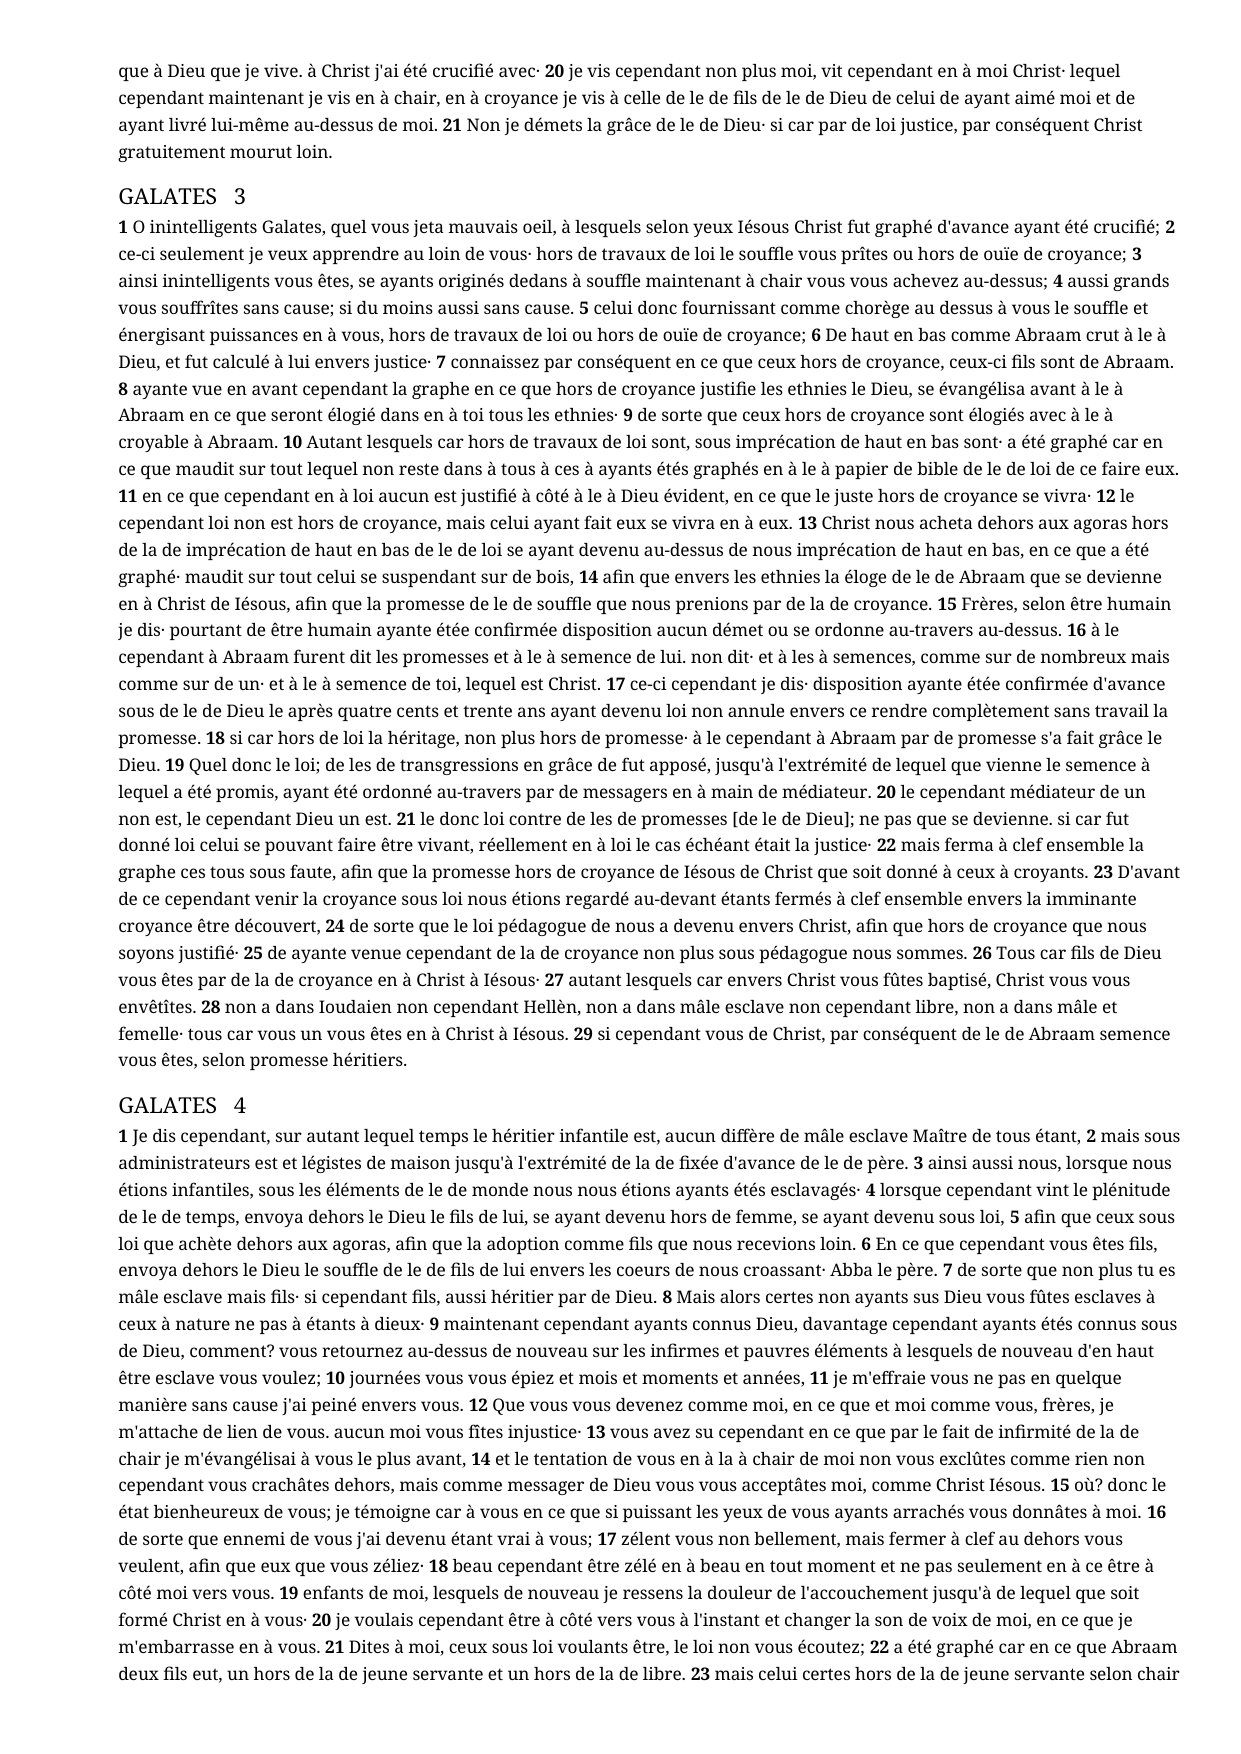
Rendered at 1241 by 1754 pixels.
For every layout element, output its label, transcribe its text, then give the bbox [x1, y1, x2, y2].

text 1 Je dis cependant, sur autant lequel temps le héritier infantile est, aucun diffère de mâle esclave Maître de tous étant, 2 mais sous administrateurs est et légistes de maison jusqu'à l'extrémité de la de fixée d'avance de le de père. 3 ainsi aussi nous, lorsque nous étions infantiles, sous les éléments de le de monde nous nous étions ayants étés esclavagés· 4 lorsque cependant vint le plénitude de le de temps, envoya dehors le Dieu le fils de lui, se ayant devenu hors de femme, se ayant devenu sous loi, 5 afin que ceux sous loi que achète dehors aux agoras, afin que la adoption comme fils que nous recevions loin. 6 En ce que cependant vous êtes fils, envoya dehors le Dieu le souffle de le de fils de lui envers les coeurs de nous croassant· Abba le père. 7 de sorte que non plus tu es mâle esclave mais fils· si cependant fils, aussi héritier par de Dieu. 8 Mais alors certes non ayants sus Dieu vous fûtes esclaves à ceux à nature ne pas à étants à dieux· 9 maintenant cependant ayants connus Dieu, davantage cependant ayants étés connus sous de Dieu, comment? vous retournez au-dessus de nouveau sur les infirmes et pauvres éléments à lesquels de nouveau d'en haut être esclave vous voulez; 10 journées vous vous épiez et mois et moments et années, 11 je m'effraie vous ne pas en quelque manière sans cause j'ai peiné envers vous. 12 Que vous vous devenez comme moi, en ce que et moi comme vous, frères, je m'attache de lien de vous. aucun moi vous fîtes injustice· 13 vous avez su cependant en ce que par le fait de infirmité de la de chair je m'évangélisai à vous le plus avant, 14 et le tentation de vous en à la à chair de moi non vous exclûtes comme rien non cependant vous crachâtes dehors, mais comme messager de Dieu vous vous acceptâtes moi, comme Christ Iésous. 15 où? donc le état bienheureux de vous; je témoigne car à vous en ce que si puissant les yeux de vous ayants arrachés vous donnâtes à moi. 16 de sorte que ennemi de vous j'ai devenu étant vrai à vous; 17 zélent vous non bellement, mais fermer à clef au dehors vous veulent, afin que eux que vous zéliez· 18 beau cependant être zélé en à beau en tout moment et ne pas seulement en à ce être à côté moi vers vous. 19 enfants de moi, lesquels de nouveau je ressens la douleur de l'accouchement jusqu'à de lequel que soit formé Christ en à vous· 20 je voulais cependant être à côté vers vous à l'instant et changer la son de voix de moi, en ce que je m'embarrasse en à vous. 21 Dites à moi, ceux sous loi voulants être, le loi non vous écoutez; 22 a été graphé car en ce que Abraam deux fils eut, un hors de la de jeune servante et un hors de la de libre. 23 mais celui certes hors de la de jeune servante selon chair [118, 1124, 1181, 1685]
text 1 O inintelligents Galates, quel vous jeta mauvais oeil, à lesquels selon yeux Iésous Christ fut graphé d'avance ayant été crucifié; 2 ce-ci seulement je veux apprendre au loin de vous· hors de travaux de loi le souffle vous prîtes ou hors de ouïe de croyance; 3 ainsi inintelligents vous êtes, se ayants originés dedans à souffle maintenant à chair vous vous achevez au-dessus; 4 aussi grands vous souffrîtes sans cause; si du moins aussi sans cause. 5 celui donc fournissant comme chorège au dessus à vous le souffle et énergisant puissances en à vous, hors de travaux de loi ou hors de ouïe de croyance; 6 De haut en bas comme Abraam crut à le à Dieu, et fut calculé à lui envers justice· 7 connaissez par conséquent en ce que ceux hors de croyance, ceux-ci fils sont de Abraam. 8 ayante vue en avant cependant la graphe en ce que hors de croyance justifie les ethnies le Dieu, se évangélisa avant à le à Abraam en ce que seront élogié dans en à toi tous les ethnies· 9 de sorte que ceux hors de croyance sont élogiés avec à le à croyable à Abraam. 10 Autant lesquels car hors de travaux de loi sont, sous imprécation de haut en bas sont· a été graphé car en ce que maudit sur tout lequel non reste dans à tous à ces à ayants étés graphés en à le à papier de bible de le de loi de ce faire eux. 11 en ce que cependant en à loi aucun est justifié à côté à le à Dieu évident, en ce que le juste hors de croyance se vivra· 12 le cependant loi non est hors de croyance, mais celui ayant fait eux se vivra en à eux. 13 Christ nous acheta dehors aux agoras hors de la de imprécation de haut en bas de le de loi se ayant devenu au-dessus de nous imprécation de haut en bas, en ce que a été graphé· maudit sur tout celui se suspendant sur de bois, 14 afin que envers les ethnies la éloge de le de Abraam que se devienne en à Christ de Iésous, afin que la promesse de le de souffle que nous prenions par de la de croyance. 15 Frères, selon être humain je dis· pourtant de être humain ayante étée confirmée disposition aucun démet ou se ordonne au-travers au-dessus. 16 à le cependant à Abraam furent dit les promesses et à le à semence de lui. non dit· et à les à semences, comme sur de nombreux mais comme sur de un· et à le à semence de toi, lequel est Christ. 17 ce-ci cependant je dis· disposition ayante étée confirmée d'avance sous de le de Dieu le après quatre cents et trente ans ayant devenu loi non annule envers ce rendre complètement sans travail la promesse. 18 si car hors de loi la héritage, non plus hors de promesse· à le cependant à Abraam par de promesse s'a fait grâce le Dieu. 19 Quel donc le loi; de les de transgressions en grâce de fut apposé, jusqu'à l'extrémité de lequel que vienne le semence à lequel a été promis, ayant été ordonné au-travers par de messagers en à main de médiateur. 20 le cependant médiateur de un non est, le cependant Dieu un est. 21 le donc loi contre de les de promesses [de le de Dieu]; ne pas que se devienne. si car fut donné loi celui se pouvant faire être vivant, réellement en à loi le cas échéant était la justice· 22 mais ferma à clef ensemble la graphe ces tous sous faute, afin que la promesse hors de croyance de Iésous de Christ que soit donné à ceux à croyants. 23 D'avant de ce cependant venir la croyance sous loi nous étions regardé au-devant étants fermés à clef ensemble envers la imminante croyance être découvert, 24 de sorte que le loi pédagogue de nous a devenu envers Christ, afin que hors de croyance que nous soyons justifié· 25 de ayante venue cependant de la de croyance non plus sous pédagogue nous sommes. 26 Tous car fils de Dieu vous êtes par de la de croyance en à Christ à Iésous· 27 autant lesquels car envers Christ vous fûtes baptisé, Christ vous vous envêtîtes. 28 non a dans Ioudaien non cependant Hellèn, non a dans mâle esclave non cependant libre, non a dans mâle et femelle· tous car vous un vous êtes en à Christ à Iésous. 29 si cependant vous de Christ, par conséquent de le de Abraam semence vous êtes, selon promesse héritiers. [118, 215, 1181, 1072]
text GALATES 3 [118, 181, 1181, 211]
text GALATES 4 [118, 1090, 1181, 1120]
text que à Dieu que je vive. à Christ j'ai été crucifié avec· 20 je vis cependant non plus moi, vit cependant en à moi Christ· lequel cependant maintenant je vis en à chair, en à croyance je vis à celle de le de fils de le de Dieu de celui de ayant aimé moi et de ayant livré lui-même au-dessus de moi. 21 Non je démets la grâce de le de Dieu· si car par de loi justice, par conséquent Christ gratuitement mourut loin. [118, 59, 1181, 163]
